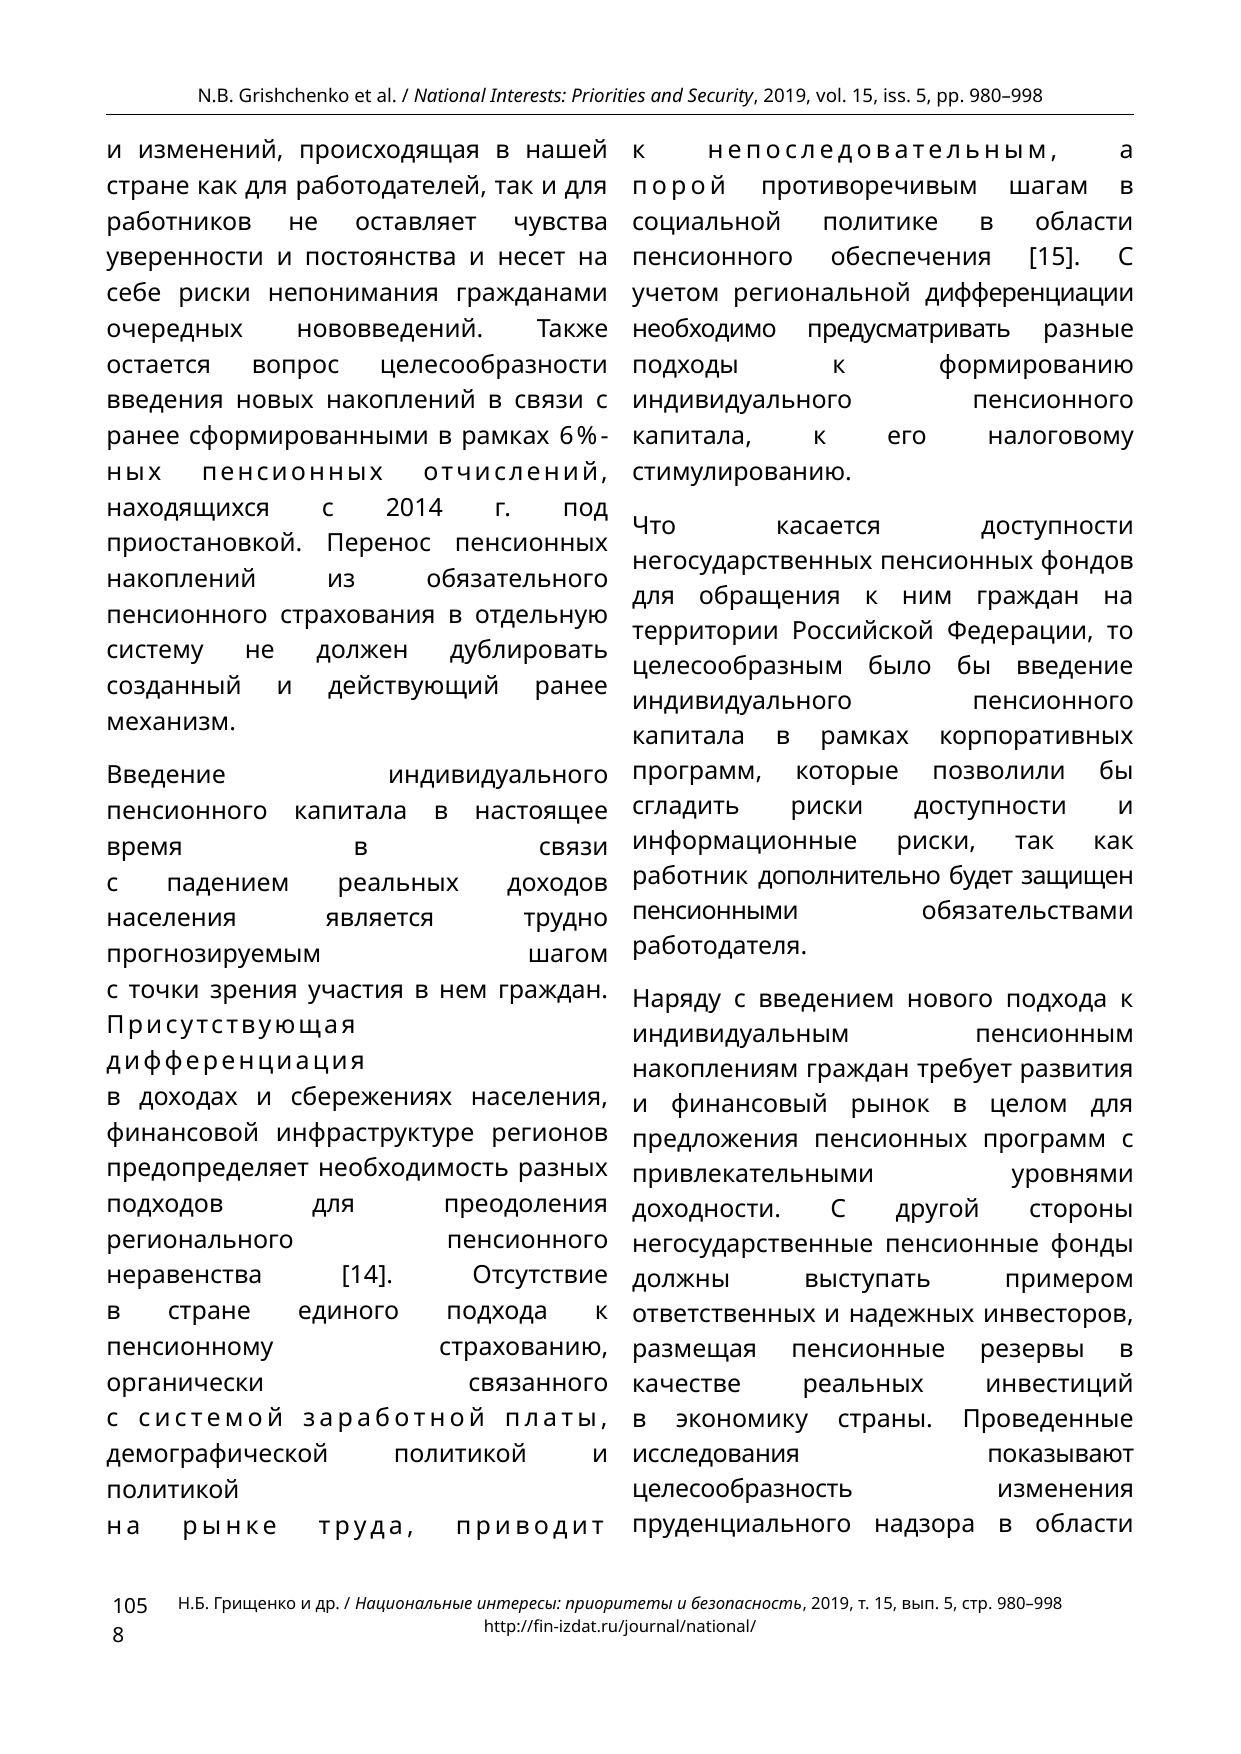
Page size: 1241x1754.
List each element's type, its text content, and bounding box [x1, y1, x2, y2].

text Наряду с введением нового подхода к индивидуальным пенсионным накоплениям граждан требует развития и финансовый рынок в целом для предложения пенсионных программ с привлекательными уровнями доходности. С другой стороны негосударственные пенсионные фонды должны выступать примером ответственных и надежных инвесторов, размещая пенсионные резервы в качестве реальных инвестиций в экономику страны. Проведенные исследования показывают целесообразность изменения пруденциального надзора в области [632, 981, 1134, 1540]
text Что касается доступности негосударственных пенсионных фондов для обращения к ним граждан на территории Российской Федерации, то целесообразным было бы введение индивидуального пенсионного капитала в рамках корпоративных программ, которые позволили бы сгладить риски доступности и информационные риски, так как работник дополнительно будет защищен пенсионными обязательствами работодателя. [632, 507, 1134, 962]
text Введение индивидуального пенсионного капитала в настоящее время в связи с падением реальных доходов населения является трудно прогнозируемым шагом с точки зрения участия в нем граждан. Присутствующая дифференциация в доходах и сбережениях населения, финансовой инфраструктуре регионов предопределяет необходимость разных подходов для преодоления регионального пенсионного неравенства [14]. Отсутствие в стране единого подхода к пенсионному страхованию, органически связанного с системой заработной платы, демографической политикой и политикой на рынке труда, приводит [106, 757, 608, 1541]
text и изменений, происходящая в нашей стране как для работодателей, так и для работников не оставляет чувства уверенности и постоянства и несет на себе риски непонимания гражданами очередных нововведений. Также остается вопрос целесообразности введения новых накоплений в связи с ранее сформированными в рамках 6%-ных пенсионных отчислений, находящихся с 2014 г. под приостановкой. Перенос пенсионных накоплений из обязательного пенсионного страхования в отдельную систему не должен дублировать созданный и действующий ранее механизм. [106, 132, 608, 738]
text к непоследовательным, а порой противоречивым шагам в социальной политике в области пенсионного обеспечения [15]. С учетом региональной дифференциации необходимо предусматривать разные подходы к формированию индивидуального пенсионного капитала, к его налоговому стимулированию. [632, 132, 1134, 487]
